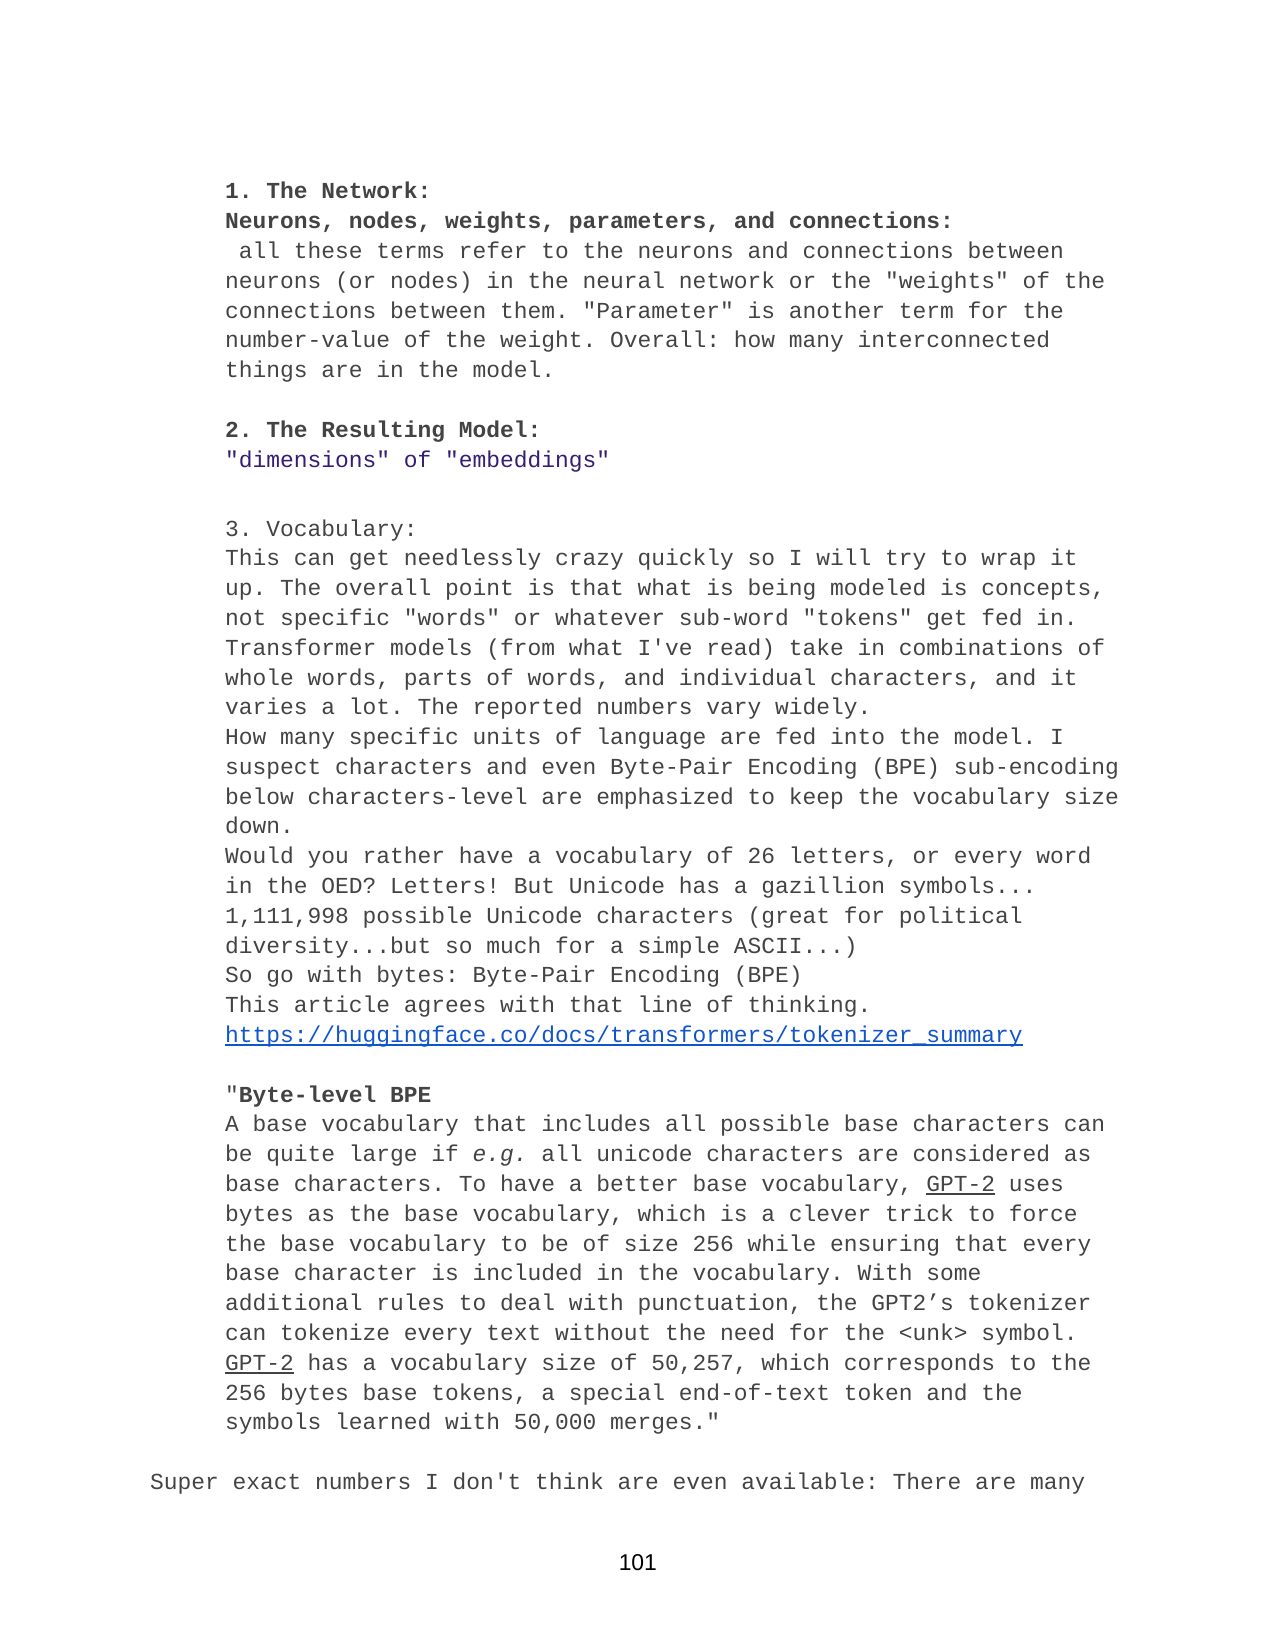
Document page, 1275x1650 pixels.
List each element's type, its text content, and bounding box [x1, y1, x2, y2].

text https://huggingface.co/docs/transformers/tokenizer_summary [225, 1023, 1125, 1049]
text 2. The Resulting Model: [225, 418, 1125, 444]
text Would you rather have a vocabulary of 26 letters, or every word in the OED? Letters! But Unicode has a gazillion symbols... [225, 844, 1125, 900]
text How many specific units of language are fed into the model. I suspect characters and even Byte-Pair Encoding (BPE) sub-encoding below characters-level are emphasized to keep the vocabulary size down. [225, 725, 1125, 841]
text Neurons, nodes, weights, parameters, and connections: [225, 209, 1125, 236]
text "dimensions" of "embeddings" [225, 448, 1125, 474]
text all these terms refer to the neurons and connections between neurons (or nodes) in the neural network or the "weights" of the connections between them. "Parameter" is another term for the number-value of the weight. Overall: how many interconnected things are in the model. [225, 239, 1125, 384]
text "Byte-level BPE [225, 1083, 1125, 1109]
text A base vocabulary that includes all possible base characters can be quite large if e.g. all unicode characters are considered as base characters. To have a better base vocabulary, GPT-2 uses bytes as the base vocabulary, which is a clever trick to force the base vocabulary to be of size 256 while ensuring that every base character is included in the vocabulary. With some additional rules to deal with punctuation, the GPT2’s tokenizer can tokenize every text without the need for the <unk> symbol. GPT-2 has a vocabulary size of 50,257, which corresponds to the 256 bytes base tokens, a special end-of-text token and the symbols learned with 50,000 merges." [225, 1113, 1125, 1437]
text 3. Vocabulary: [225, 517, 1125, 543]
text So go with bytes: Byte-Pair Encoding (BPE) [225, 964, 1125, 990]
text 1,111,998 possible Unicode characters (great for political diversity...but so much for a simple ASCII...) [225, 904, 1125, 960]
text This can get needlessly crazy quickly so I will try to wrap it up. The overall point is that what is being modeled is concepts, not specific "words" or whatever sub-word "tokens" get fed in. Transformer models (from what I've read) take in combinations of whole words, parts of words, and individual characters, and it varies a lot. The reported numbers vary widely. [225, 547, 1125, 722]
text 1. The Network: [225, 180, 1125, 206]
text Super exact numbers I don't think are even available: There are many [150, 1470, 1125, 1496]
text This article agrees with that line of thinking. [225, 993, 1125, 1019]
